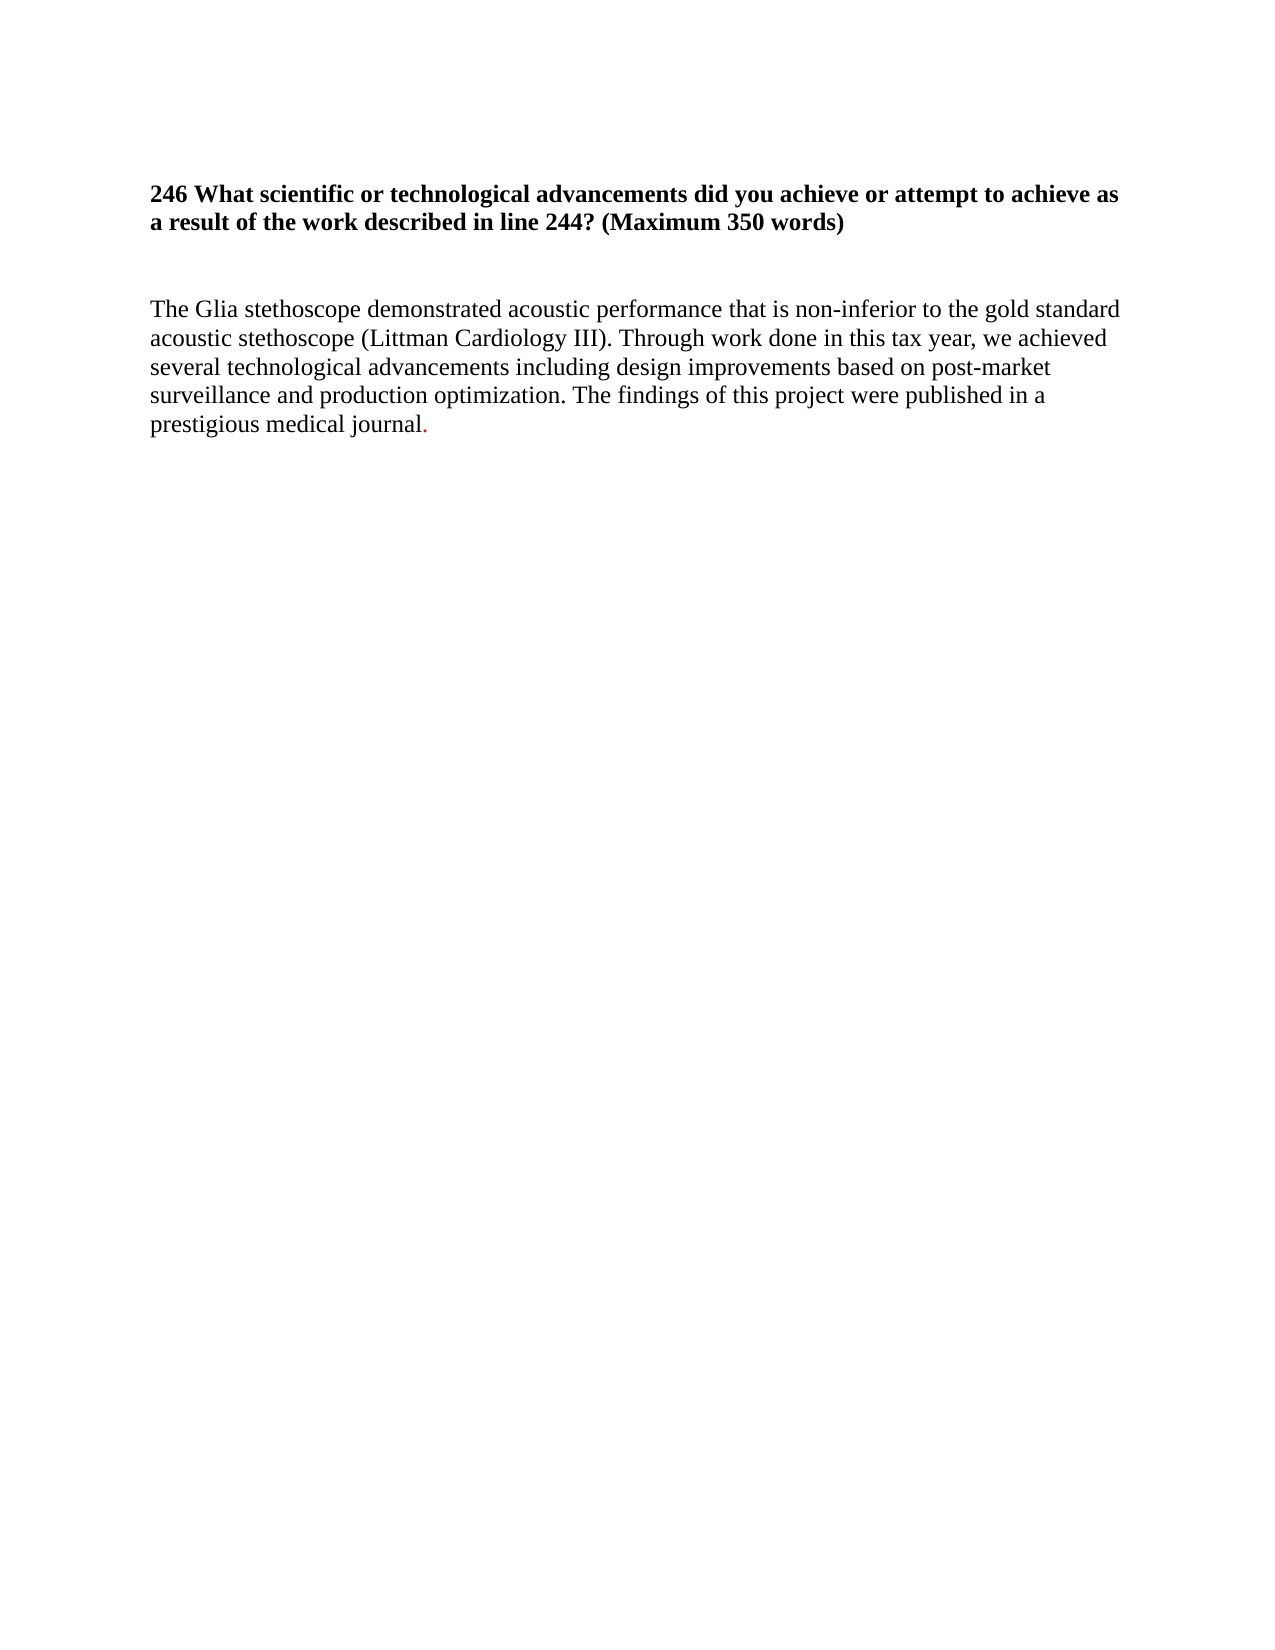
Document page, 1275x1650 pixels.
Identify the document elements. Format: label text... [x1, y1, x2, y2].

text 246 What scientific or technological advancements did you achieve or attempt to achieve as a result of the work described in line 244? (Maximum 350 words) [150, 179, 1125, 236]
text The Glia stethoscope demonstrated acoustic performance that is non-inferior to the gold standard acoustic stethoscope (Littman Cardiology III). Through work done in this tax year, we achieved several technological advancements including design improvements based on post-market surveillance and production optimization. The findings of this project were published in a prestigious medical journal. [150, 294, 1125, 438]
